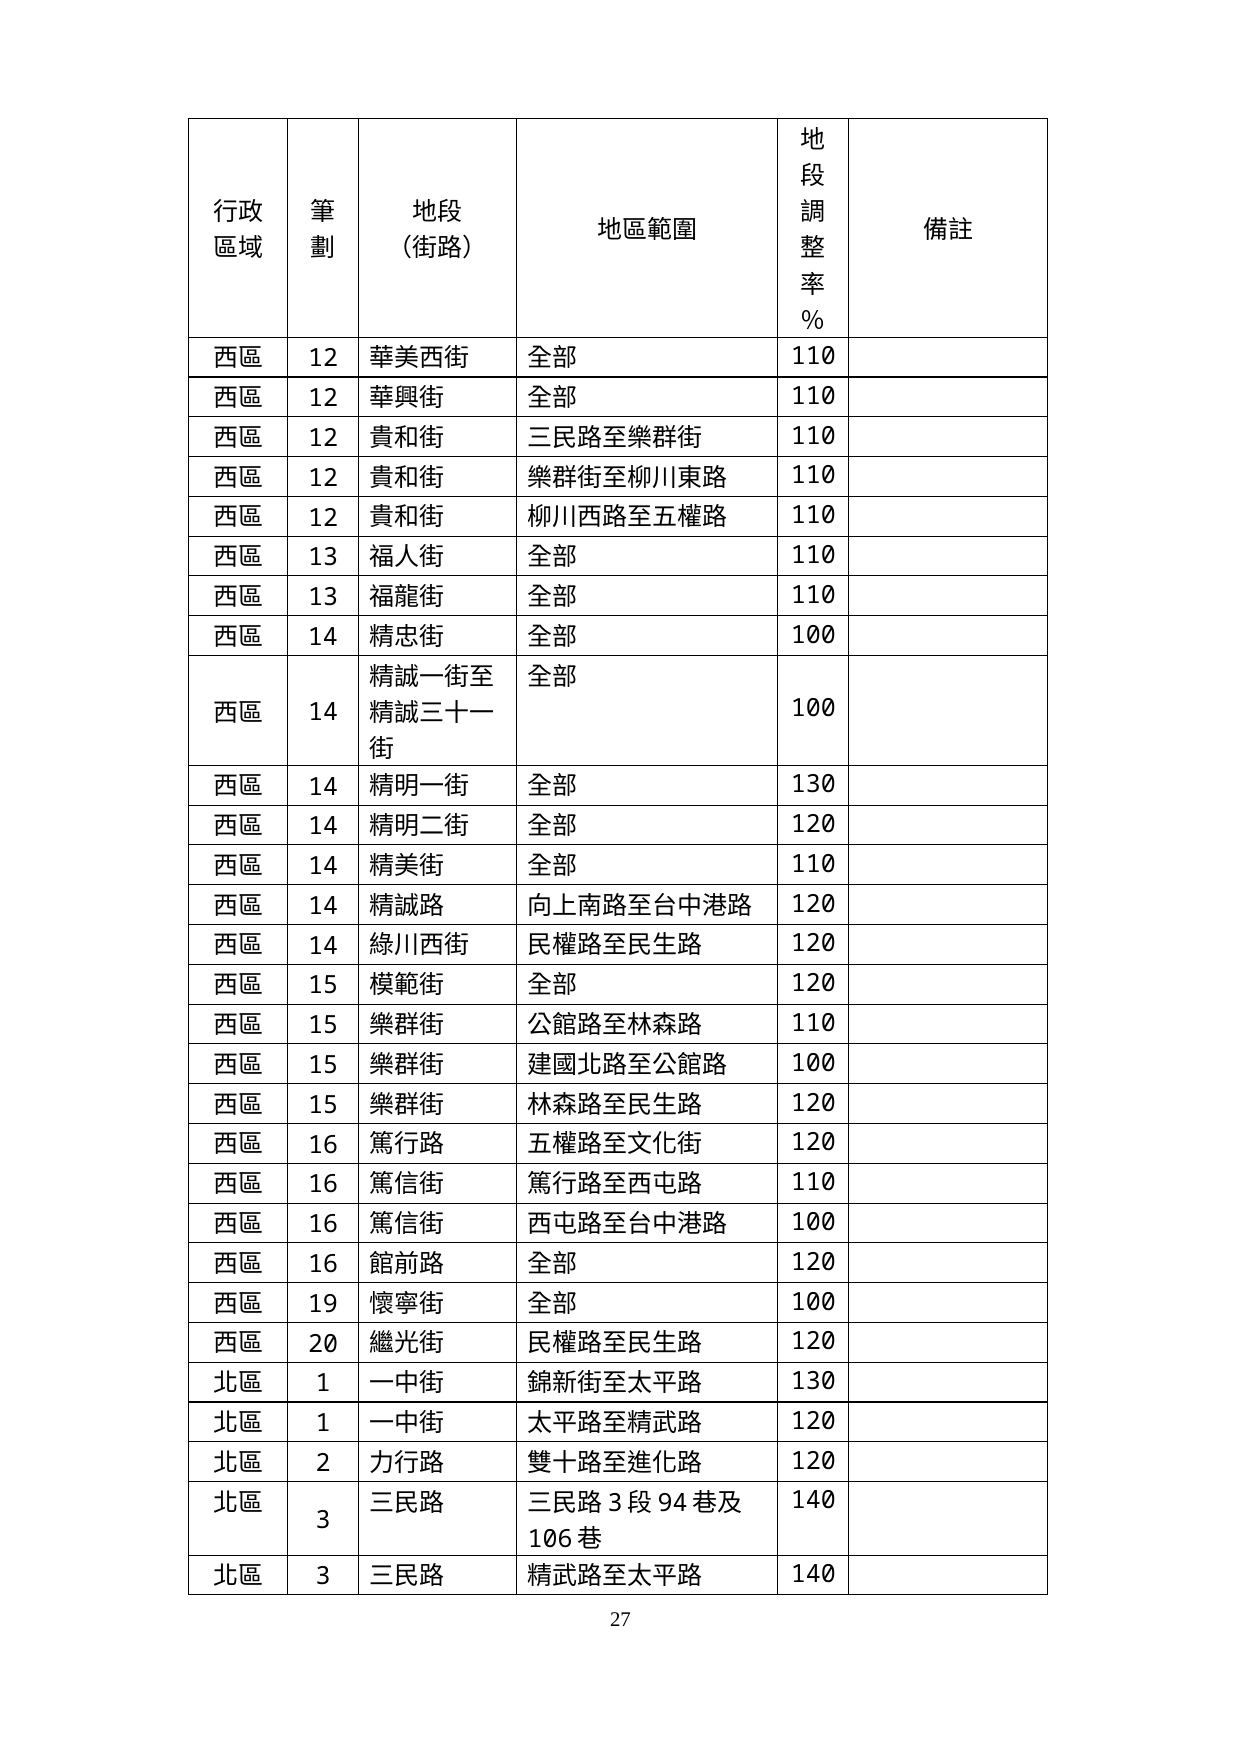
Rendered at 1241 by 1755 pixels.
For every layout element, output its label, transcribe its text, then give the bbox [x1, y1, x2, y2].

table_cell [849, 457, 1047, 496]
table_cell [849, 1124, 1047, 1163]
table_cell 110 [778, 378, 848, 416]
table_cell 北區 [189, 1556, 287, 1594]
table_cell 民權路至民生路 [517, 925, 777, 964]
table_cell 精忠街 [359, 616, 516, 655]
table_header 行政 區域 [189, 119, 287, 337]
table_cell 20 [288, 1323, 358, 1362]
table_cell 12 [288, 338, 358, 376]
table_cell 西區 [189, 1323, 287, 1362]
table_cell 華興街 [359, 378, 516, 416]
table_cell 一中街 [359, 1403, 516, 1441]
table_cell 14 [288, 656, 358, 765]
table_cell 樂群街 [359, 1044, 516, 1083]
table_cell 西區 [189, 576, 287, 615]
table_cell 12 [288, 497, 358, 536]
table_cell 西區 [189, 1044, 287, 1083]
table_cell 西區 [189, 1283, 287, 1322]
table_cell 西區 [189, 457, 287, 496]
table_cell 2 [288, 1442, 358, 1481]
table_cell 樂群街 [359, 1084, 516, 1123]
table_cell [849, 537, 1047, 575]
table_cell [849, 417, 1047, 456]
table_cell 全部 [517, 616, 777, 655]
table_cell 120 [778, 885, 848, 924]
table_cell 綠川西街 [359, 925, 516, 964]
table_cell 精美街 [359, 845, 516, 884]
table_cell [849, 1204, 1047, 1242]
table_cell 精明一街 [359, 766, 516, 804]
table_cell 公館路至林森路 [517, 1005, 777, 1043]
table_cell 西區 [189, 338, 287, 376]
table_cell 柳川西路至五權路 [517, 497, 777, 536]
table_cell 16 [288, 1164, 358, 1202]
table_cell [849, 965, 1047, 1003]
table_cell 西區 [189, 656, 287, 765]
table_cell 全部 [517, 1283, 777, 1322]
table_cell 12 [288, 378, 358, 416]
table_header 筆劃 [288, 119, 358, 337]
table_cell 福龍街 [359, 576, 516, 615]
table_header 地段調整率％ [778, 119, 848, 337]
table_cell 3 [288, 1556, 358, 1594]
table_cell 三民路3段94巷及106巷 [517, 1482, 777, 1554]
table_cell [849, 1243, 1047, 1282]
table_cell 16 [288, 1204, 358, 1242]
table_cell 西區 [189, 845, 287, 884]
table_cell 110 [778, 417, 848, 456]
table_cell 雙十路至進化路 [517, 1442, 777, 1481]
table_cell [849, 656, 1047, 765]
table_cell 貴和街 [359, 457, 516, 496]
table_cell 100 [778, 1204, 848, 1242]
table_cell 全部 [517, 656, 777, 765]
table_cell 向上南路至台中港路 [517, 885, 777, 924]
table_cell 懷寧街 [359, 1283, 516, 1322]
table_cell 全部 [517, 576, 777, 615]
table_cell [849, 885, 1047, 924]
table_cell 模範街 [359, 965, 516, 1003]
table_cell 貴和街 [359, 417, 516, 456]
table_cell 120 [778, 1323, 848, 1362]
table_cell 西區 [189, 925, 287, 964]
table_cell 15 [288, 1084, 358, 1123]
table_cell 19 [288, 1283, 358, 1322]
table_cell 西區 [189, 965, 287, 1003]
table_cell [849, 1442, 1047, 1481]
table_cell 西區 [189, 497, 287, 536]
table_cell 110 [778, 457, 848, 496]
table_cell 繼光街 [359, 1323, 516, 1362]
table_cell [849, 1363, 1047, 1401]
table_cell 民權路至民生路 [517, 1323, 777, 1362]
table_cell 14 [288, 616, 358, 655]
table_cell [849, 497, 1047, 536]
table_cell 14 [288, 806, 358, 844]
table_cell 西區 [189, 766, 287, 804]
table_header 地區範圍 [517, 119, 777, 337]
table_cell 西區 [189, 806, 287, 844]
table_cell [849, 1556, 1047, 1594]
table_cell [849, 1005, 1047, 1043]
table_cell 三民路 [359, 1482, 516, 1554]
table_header 地段 （街路） [359, 119, 516, 337]
table_cell [849, 766, 1047, 804]
table_cell 13 [288, 576, 358, 615]
table_cell 西區 [189, 1005, 287, 1043]
table_cell 北區 [189, 1403, 287, 1441]
table_cell 五權路至文化街 [517, 1124, 777, 1163]
table_cell 福人街 [359, 537, 516, 575]
table_cell [849, 378, 1047, 416]
table_cell [849, 1044, 1047, 1083]
table_cell [849, 576, 1047, 615]
table_cell [849, 1323, 1047, 1362]
table_cell 100 [778, 656, 848, 765]
table_cell [849, 1164, 1047, 1202]
table_cell 北區 [189, 1442, 287, 1481]
table_cell 西區 [189, 1084, 287, 1123]
table_cell 西區 [189, 537, 287, 575]
table_cell 110 [778, 537, 848, 575]
table_cell 篤行路至西屯路 [517, 1164, 777, 1202]
table_cell 120 [778, 1442, 848, 1481]
table_cell 110 [778, 845, 848, 884]
table_cell [849, 616, 1047, 655]
table_cell 110 [778, 1005, 848, 1043]
table_cell 12 [288, 417, 358, 456]
table_cell 西區 [189, 417, 287, 456]
table_cell 3 [288, 1482, 358, 1554]
table_cell 篤信街 [359, 1164, 516, 1202]
table_cell 130 [778, 1363, 848, 1401]
table_cell 樂群街至柳川東路 [517, 457, 777, 496]
table_cell 110 [778, 497, 848, 536]
table_cell 三民路至樂群街 [517, 417, 777, 456]
table_cell 全部 [517, 537, 777, 575]
table_cell 15 [288, 1044, 358, 1083]
table_cell 120 [778, 1243, 848, 1282]
table_cell 精誠路 [359, 885, 516, 924]
table_cell 錦新街至太平路 [517, 1363, 777, 1401]
table_cell 全部 [517, 338, 777, 376]
table_cell 一中街 [359, 1363, 516, 1401]
table_cell 貴和街 [359, 497, 516, 536]
table_cell 12 [288, 457, 358, 496]
table_cell 16 [288, 1243, 358, 1282]
table_cell 1 [288, 1403, 358, 1441]
table_cell 全部 [517, 965, 777, 1003]
table_cell 110 [778, 576, 848, 615]
table_cell 林森路至民生路 [517, 1084, 777, 1123]
table_cell 西區 [189, 1243, 287, 1282]
table_cell 西區 [189, 1164, 287, 1202]
table_cell [849, 1084, 1047, 1123]
table_cell 14 [288, 925, 358, 964]
table_cell 精誠一街至精誠三十一街 [359, 656, 516, 765]
table_cell 110 [778, 1164, 848, 1202]
table_cell [849, 806, 1047, 844]
table_cell 140 [778, 1482, 848, 1554]
table_cell 篤信街 [359, 1204, 516, 1242]
table_cell 140 [778, 1556, 848, 1594]
table_cell 樂群街 [359, 1005, 516, 1043]
table_cell 北區 [189, 1482, 287, 1554]
table_cell 14 [288, 885, 358, 924]
table_cell 120 [778, 1403, 848, 1441]
table_cell 全部 [517, 378, 777, 416]
table_cell 13 [288, 537, 358, 575]
table_cell 全部 [517, 1243, 777, 1282]
table_cell 120 [778, 925, 848, 964]
table_cell 西區 [189, 616, 287, 655]
table_cell 篤行路 [359, 1124, 516, 1163]
table_cell 120 [778, 806, 848, 844]
table_cell 西區 [189, 1204, 287, 1242]
table_cell 16 [288, 1124, 358, 1163]
table_cell 130 [778, 766, 848, 804]
table_cell 全部 [517, 806, 777, 844]
table_cell [849, 1283, 1047, 1322]
table_header 備註 [849, 119, 1047, 337]
table_cell 北區 [189, 1363, 287, 1401]
table_cell 西區 [189, 885, 287, 924]
table_cell 100 [778, 1283, 848, 1322]
table_cell 100 [778, 616, 848, 655]
table_cell 100 [778, 1044, 848, 1083]
table_cell [849, 1403, 1047, 1441]
table_cell 1 [288, 1363, 358, 1401]
table_cell 西區 [189, 378, 287, 416]
table_cell 15 [288, 965, 358, 1003]
table_cell 華美西街 [359, 338, 516, 376]
table_cell 全部 [517, 845, 777, 884]
table_cell 力行路 [359, 1442, 516, 1481]
table_cell 館前路 [359, 1243, 516, 1282]
table_cell 西屯路至台中港路 [517, 1204, 777, 1242]
table_cell 三民路 [359, 1556, 516, 1594]
table_cell [849, 925, 1047, 964]
table_cell 120 [778, 1124, 848, 1163]
table_cell 110 [778, 338, 848, 376]
table_cell [849, 1482, 1047, 1554]
table_cell 全部 [517, 766, 777, 804]
table_cell [849, 338, 1047, 376]
table_cell 精明二街 [359, 806, 516, 844]
table_cell 西區 [189, 1124, 287, 1163]
table_cell 120 [778, 1084, 848, 1123]
table_cell 15 [288, 1005, 358, 1043]
table_cell 14 [288, 766, 358, 804]
table_cell 建國北路至公館路 [517, 1044, 777, 1083]
table_cell 14 [288, 845, 358, 884]
table_cell 精武路至太平路 [517, 1556, 777, 1594]
table_cell 太平路至精武路 [517, 1403, 777, 1441]
table_cell [849, 845, 1047, 884]
table_cell 120 [778, 965, 848, 1003]
